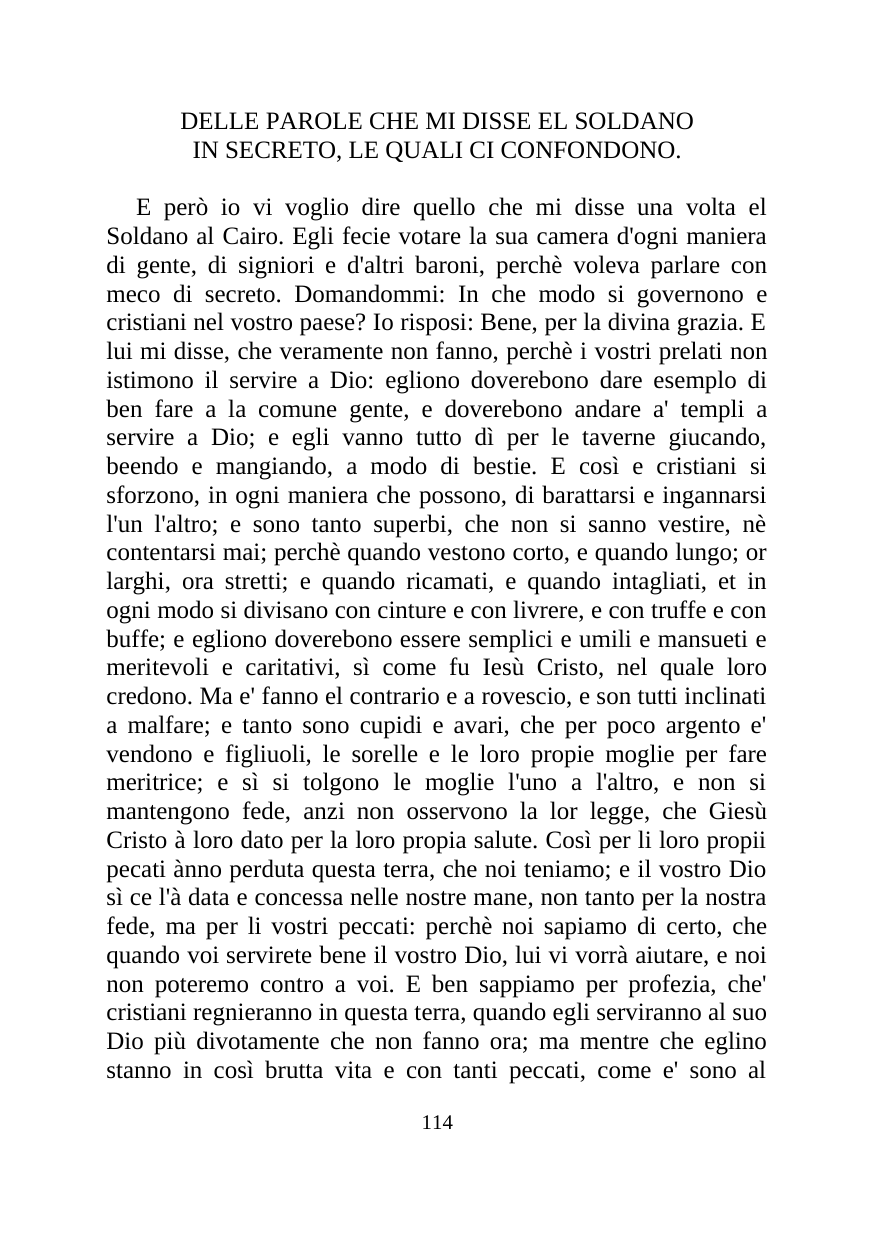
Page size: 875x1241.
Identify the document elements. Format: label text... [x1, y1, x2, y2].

text IN SECRETO, LE QUALI CI CONFONDONO. [106, 135, 768, 164]
text DELLE PAROLE CHE MI DISSE EL SOLDANO [106, 106, 768, 135]
text E però io vi voglio dire quello che mi disse una volta el Soldano al Cairo. Egli fecie votare la sua camera d'ogni maniera di gente, di signiori e d'altri baroni, perchè voleva parlare con meco di secreto. Domandommi: In che modo si governono e cristiani nel vostro paese? Io risposi: Bene, per la divina grazia. E lui mi disse, che veramente non fanno, perchè i vostri prelati non istimono il servire a Dio: egliono doverebono dare esemplo di ben fare a la comune gente, e doverebono andare a' templi a servire a Dio; e egli vanno tutto dì per le taverne giucando, beendo e mangiando, a modo di bestie. E così e cristiani si sforzono, in ogni maniera che possono, di barattarsi e ingannarsi l'un l'altro; e sono tanto superbi, che non si sanno vestire, nè contentarsi mai; perchè quando vestono corto, e quando lungo; or larghi, ora stretti; e quando ricamati, e quando intagliati, et in ogni modo si divisano con cinture e con livrere, e con truffe e con buffe; e egliono doverebono essere semplici e umili e mansueti e meritevoli e caritativi, sì come fu Iesù Cristo, nel quale loro credono. Ma e' fanno el contrario e a rovescio, e son tutti inclinati a malfare; e tanto sono cupidi e avari, che per poco argento e' vendono e figliuoli, le sorelle e le loro propie moglie per fare meritrice; e sì si tolgono le moglie l'uno a l'altro, e non si mantengono fede, anzi non osservono la lor legge, che Giesù Cristo à loro dato per la loro propia salute. Così per li loro propii pecati ànno perduta questa terra, che noi teniamo; e il vostro Dio sì ce l'à data e concessa nelle nostre mane, non tanto per la nostra fede, ma per li vostri peccati: perchè noi sapiamo di certo, che quando voi servirete bene il vostro Dio, lui vi vorrà aiutare, e noi non poteremo contro a voi. E ben sappiamo per profezia, che' cristiani regnieranno in questa terra, quando egli serviranno al suo Dio più divotamente che non fanno ora; ma mentre che eglino stanno in così brutta vita e con tanti peccati, come e' sono al [106, 192, 768, 1084]
